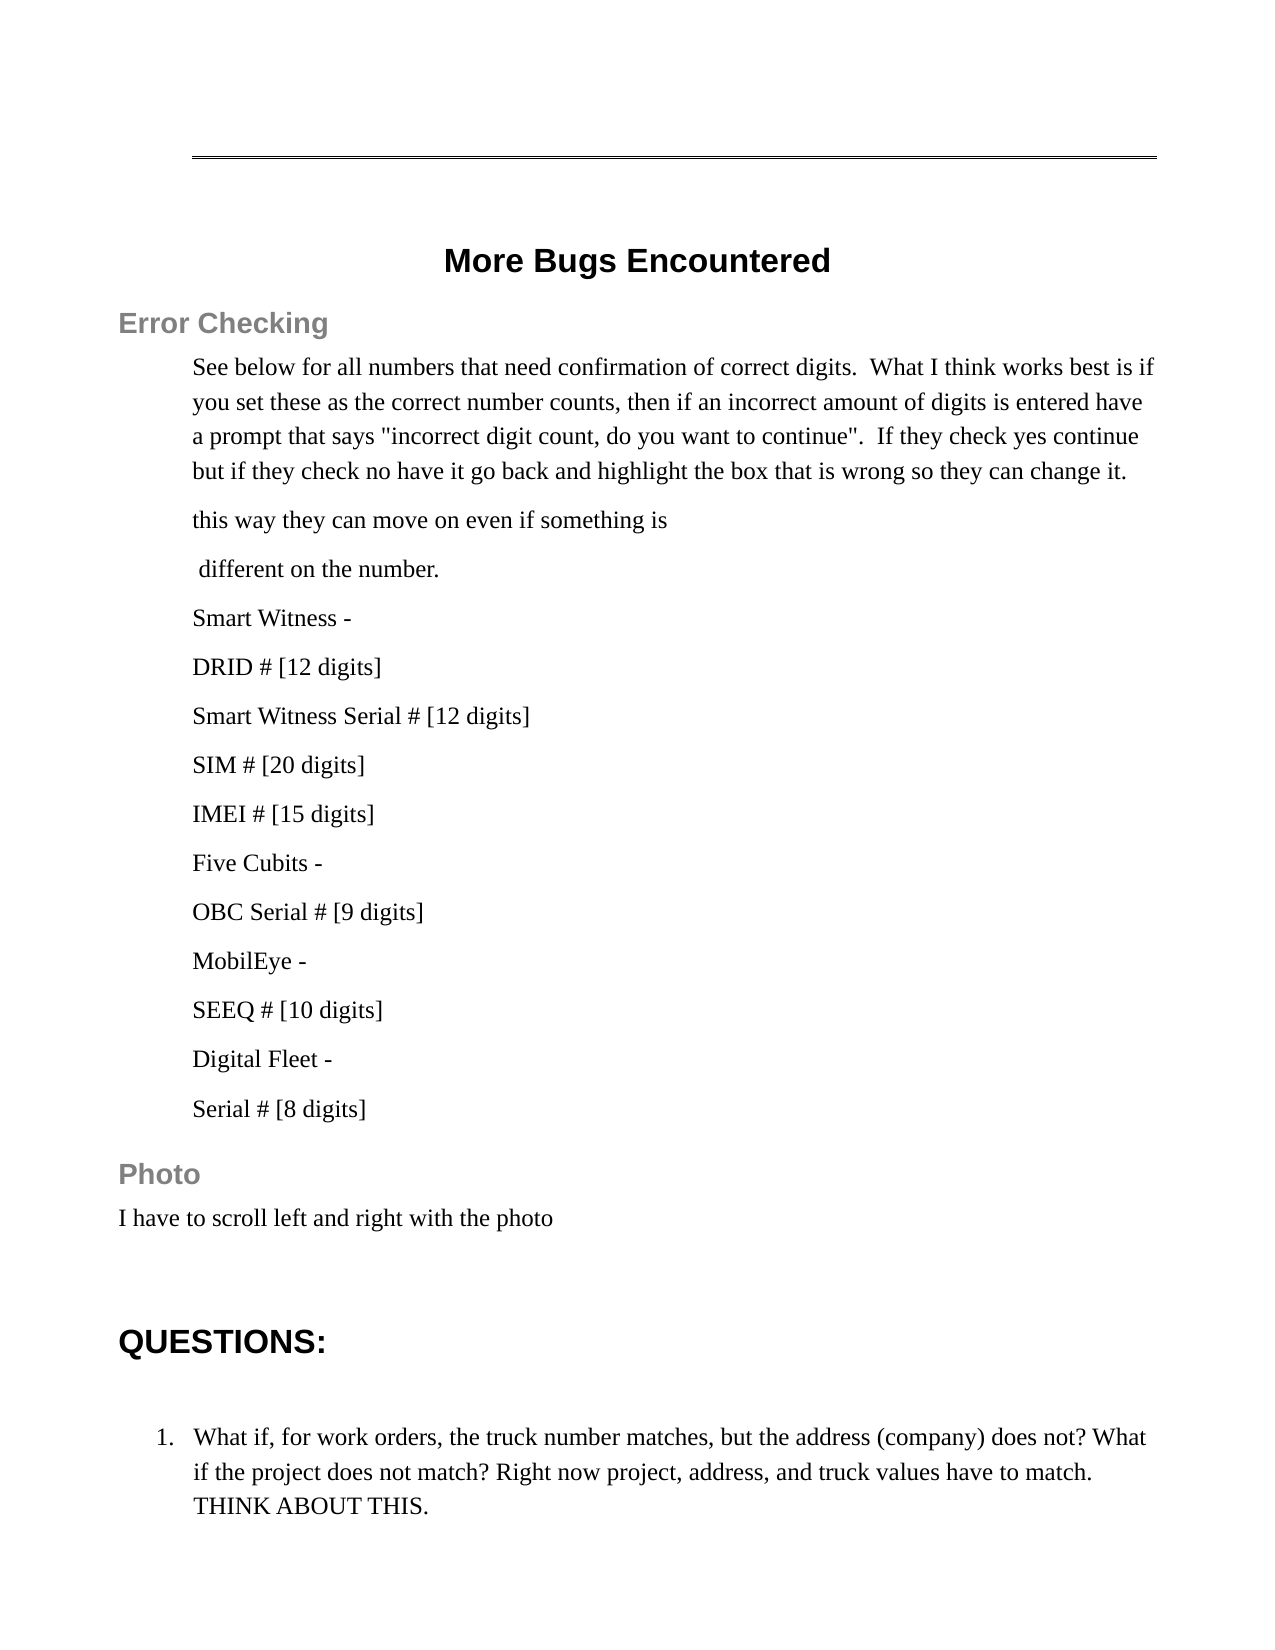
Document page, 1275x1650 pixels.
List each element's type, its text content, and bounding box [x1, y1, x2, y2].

text IMEI # [15 digits] [192, 799, 1157, 828]
text I have to scroll left and right with the photo [118, 1203, 1157, 1232]
text Five Cubits - [192, 848, 1157, 877]
text this way they can move on even if something is [192, 505, 1157, 534]
text Smart Witness - [192, 603, 1157, 632]
text different on the number. [192, 554, 1157, 583]
text Smart Witness Serial # [12 digits] [192, 701, 1157, 730]
text OBC Serial # [9 digits] [192, 897, 1157, 926]
text See below for all numbers that need confirmation of correct digits. What I think works best is if you set these as the correct number counts, then if an incorrect amount of digits is entered have a prompt that says "incorrect digit count, do you want to continue". If they check yes continue but if they check no have it go back and highlight the box that is wrong so they can change it. [192, 352, 1157, 484]
text DRID # [12 digits] [192, 652, 1157, 681]
subtitle Photo [118, 1157, 1157, 1191]
text MobilEye - [192, 946, 1157, 975]
text Digital Fleet - [192, 1044, 1157, 1073]
text SIM # [20 digits] [192, 750, 1157, 779]
subtitle More Bugs Encountered [118, 241, 1157, 279]
list What if, for work orders, the truck number matches, but the address (company) does not? What if the project does not match? Right now project, address, and truck values have to match. THINK ABOUT THIS. [156, 1422, 1157, 1520]
text SEEQ # [10 digits] [192, 996, 1157, 1024]
subtitle Error Checking [118, 306, 1157, 340]
subtitle QUESTIONS: [118, 1322, 1157, 1361]
text Serial # [8 digits] [192, 1094, 1157, 1122]
